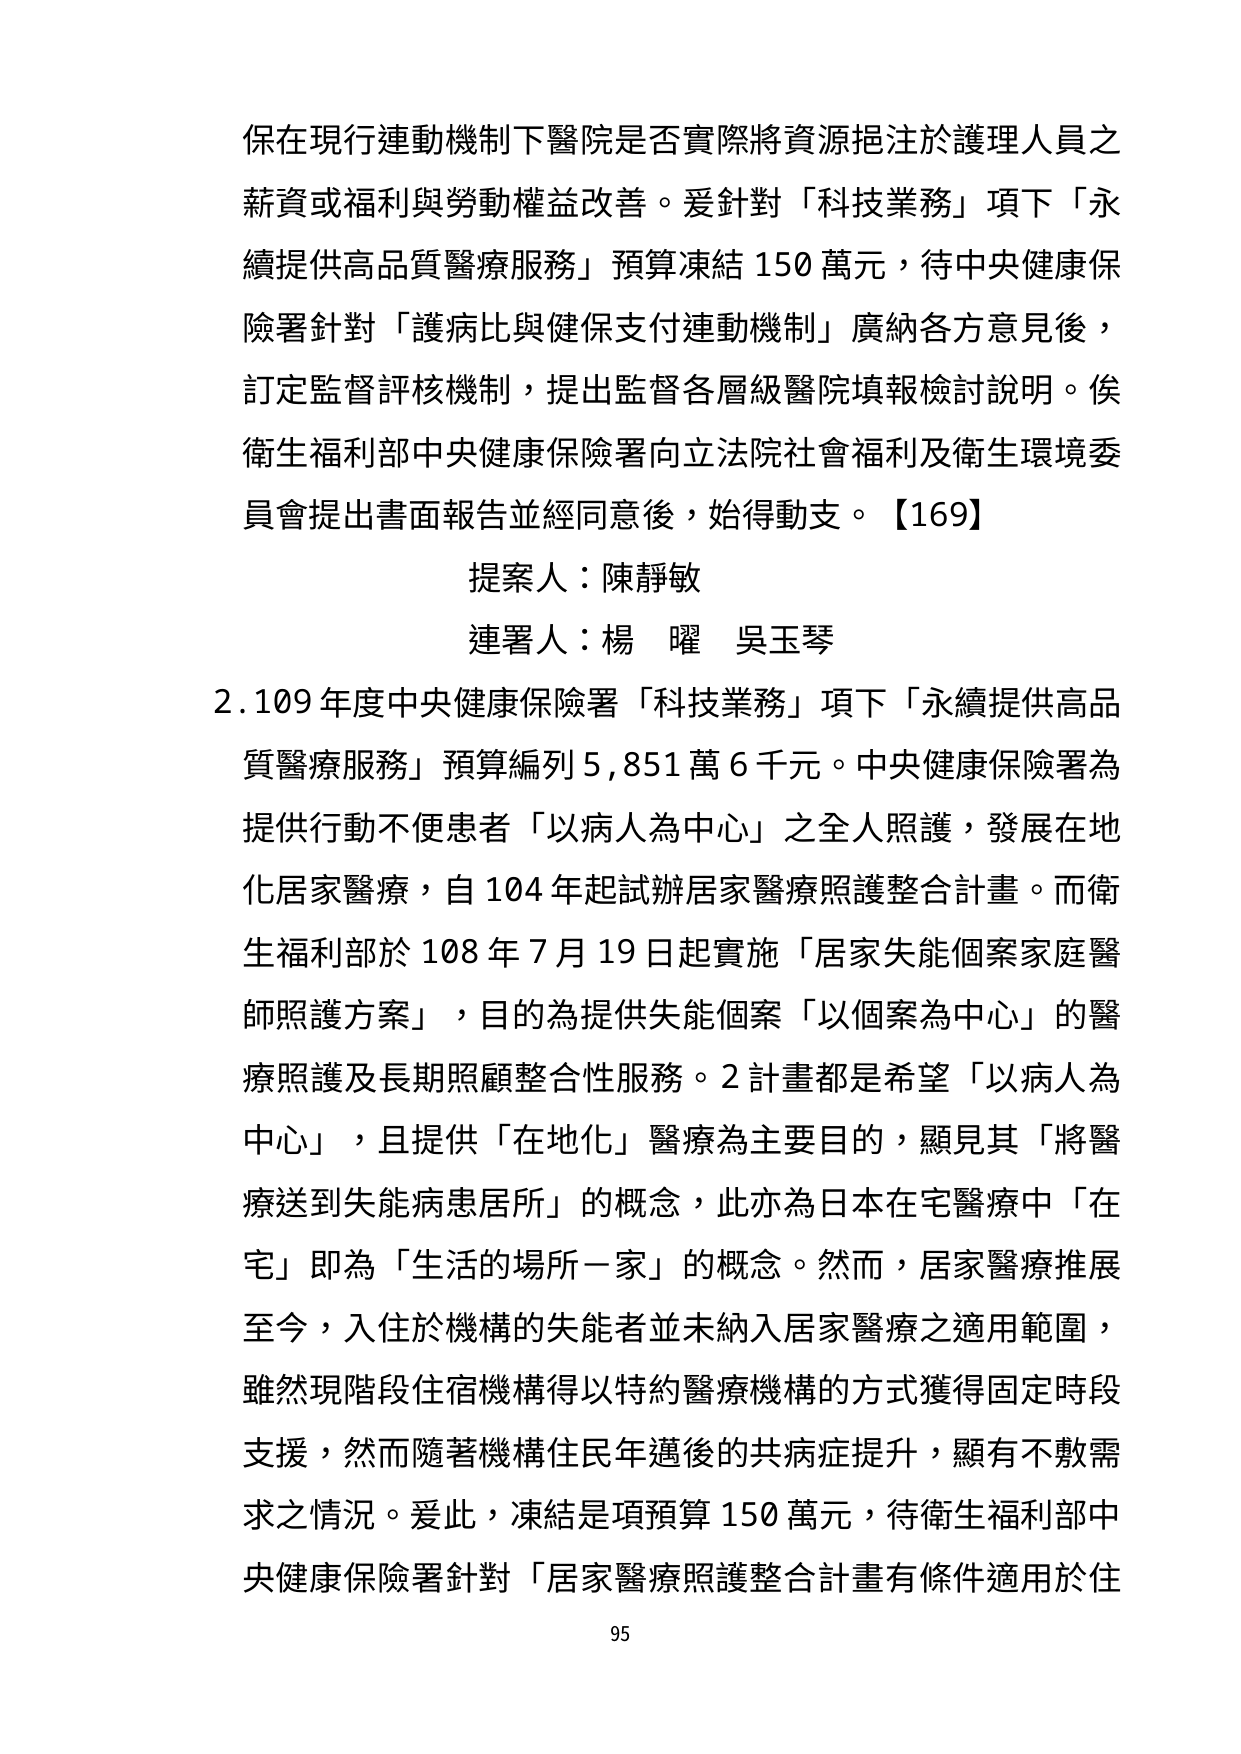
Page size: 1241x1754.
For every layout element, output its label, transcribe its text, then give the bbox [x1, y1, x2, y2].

text 2.109年度中央健康保險署「科技業務」項下「永續提供高品質醫療服務」預算編列5,851萬6千元。中央健康保險署為提供行動不便患者「以病人為中心」之全人照護，發展在地化居家醫療，自104年起試辦居家醫療照護整合計畫。而衛生福利部於108年7月19日起實施「居家失能個案家庭醫師照護方案」，目的為提供失能個案「以個案為中心」的醫療照護及長期照顧整合性服務。2計畫都是希望「以病人為中心」，且提供「在地化」醫療為主要目的，顯見其「將醫療送到失能病患居所」的概念，此亦為日本在宅醫療中「在宅」即為「生活的場所－家」的概念。然而，居家醫療推展至今，入住於機構的失能者並未納入居家醫療之適用範圍，雖然現階段住宿機構得以特約醫療機構的方式獲得固定時段支援，然而隨著機構住民年邁後的共病症提升，顯有不敷需求之情況。爰此，凍結是項預算150萬元，待衛生福利部中央健康保險署針對「居家醫療照護整合計畫有條件適用於住 [212, 659, 1122, 1597]
text 保在現行連動機制下醫院是否實際將資源挹注於護理人員之薪資或福利與勞動權益改善。爰針對「科技業務」項下「永續提供高品質醫療服務」預算凍結150萬元，待中央健康保險署針對「護病比與健保支付連動機制」廣納各方意見後，訂定監督評核機制，提出監督各層級醫院填報檢討說明。俟衛生福利部中央健康保險署向立法院社會福利及衛生環境委員會提出書面報告並經同意後，始得動支。【169】 [212, 97, 1122, 534]
text 提案人：陳靜敏 [468, 534, 1122, 597]
text 連署人：楊 曜 吳玉琴 [468, 597, 1122, 659]
